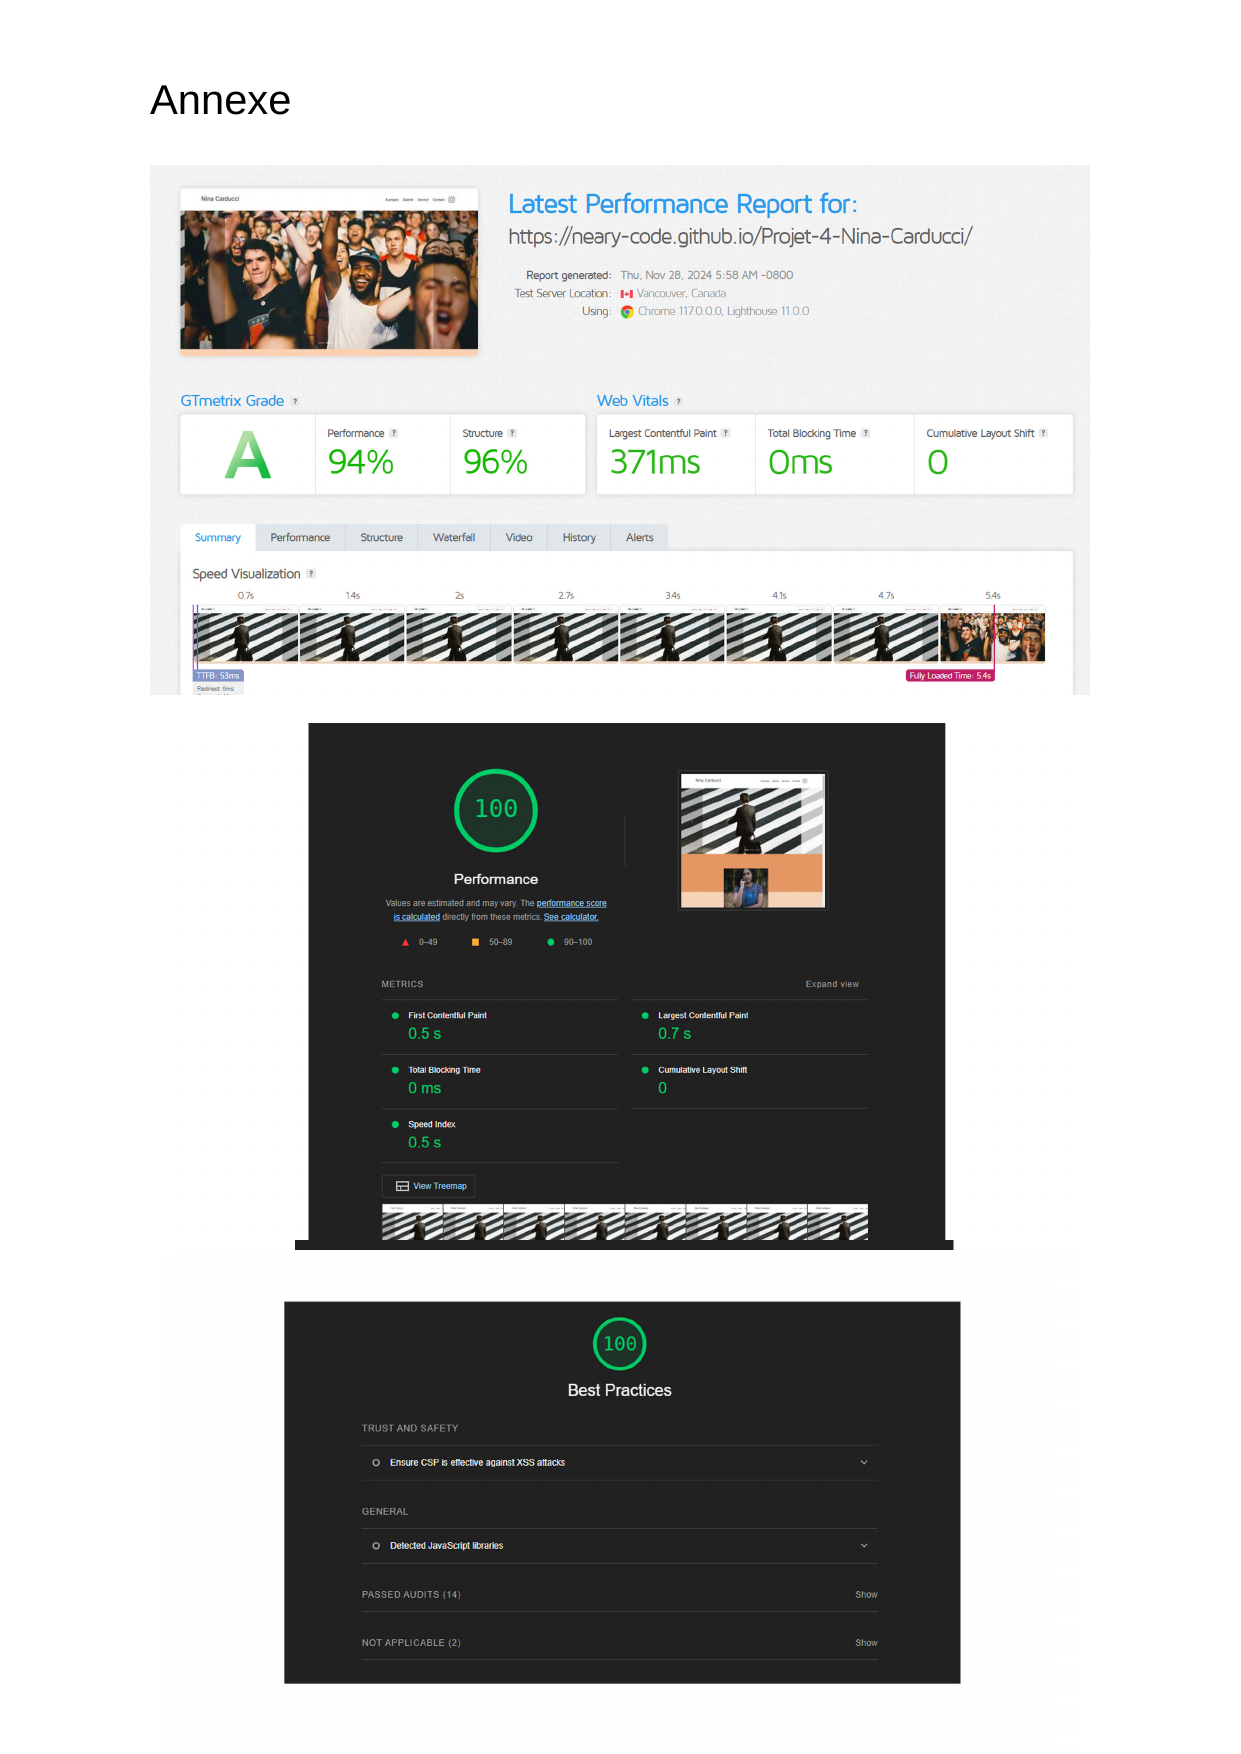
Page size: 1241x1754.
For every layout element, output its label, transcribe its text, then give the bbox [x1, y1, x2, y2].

subtitle Annexe [150, 75, 1090, 123]
picture [153, 723, 1094, 1754]
picture [150, 165, 1091, 695]
